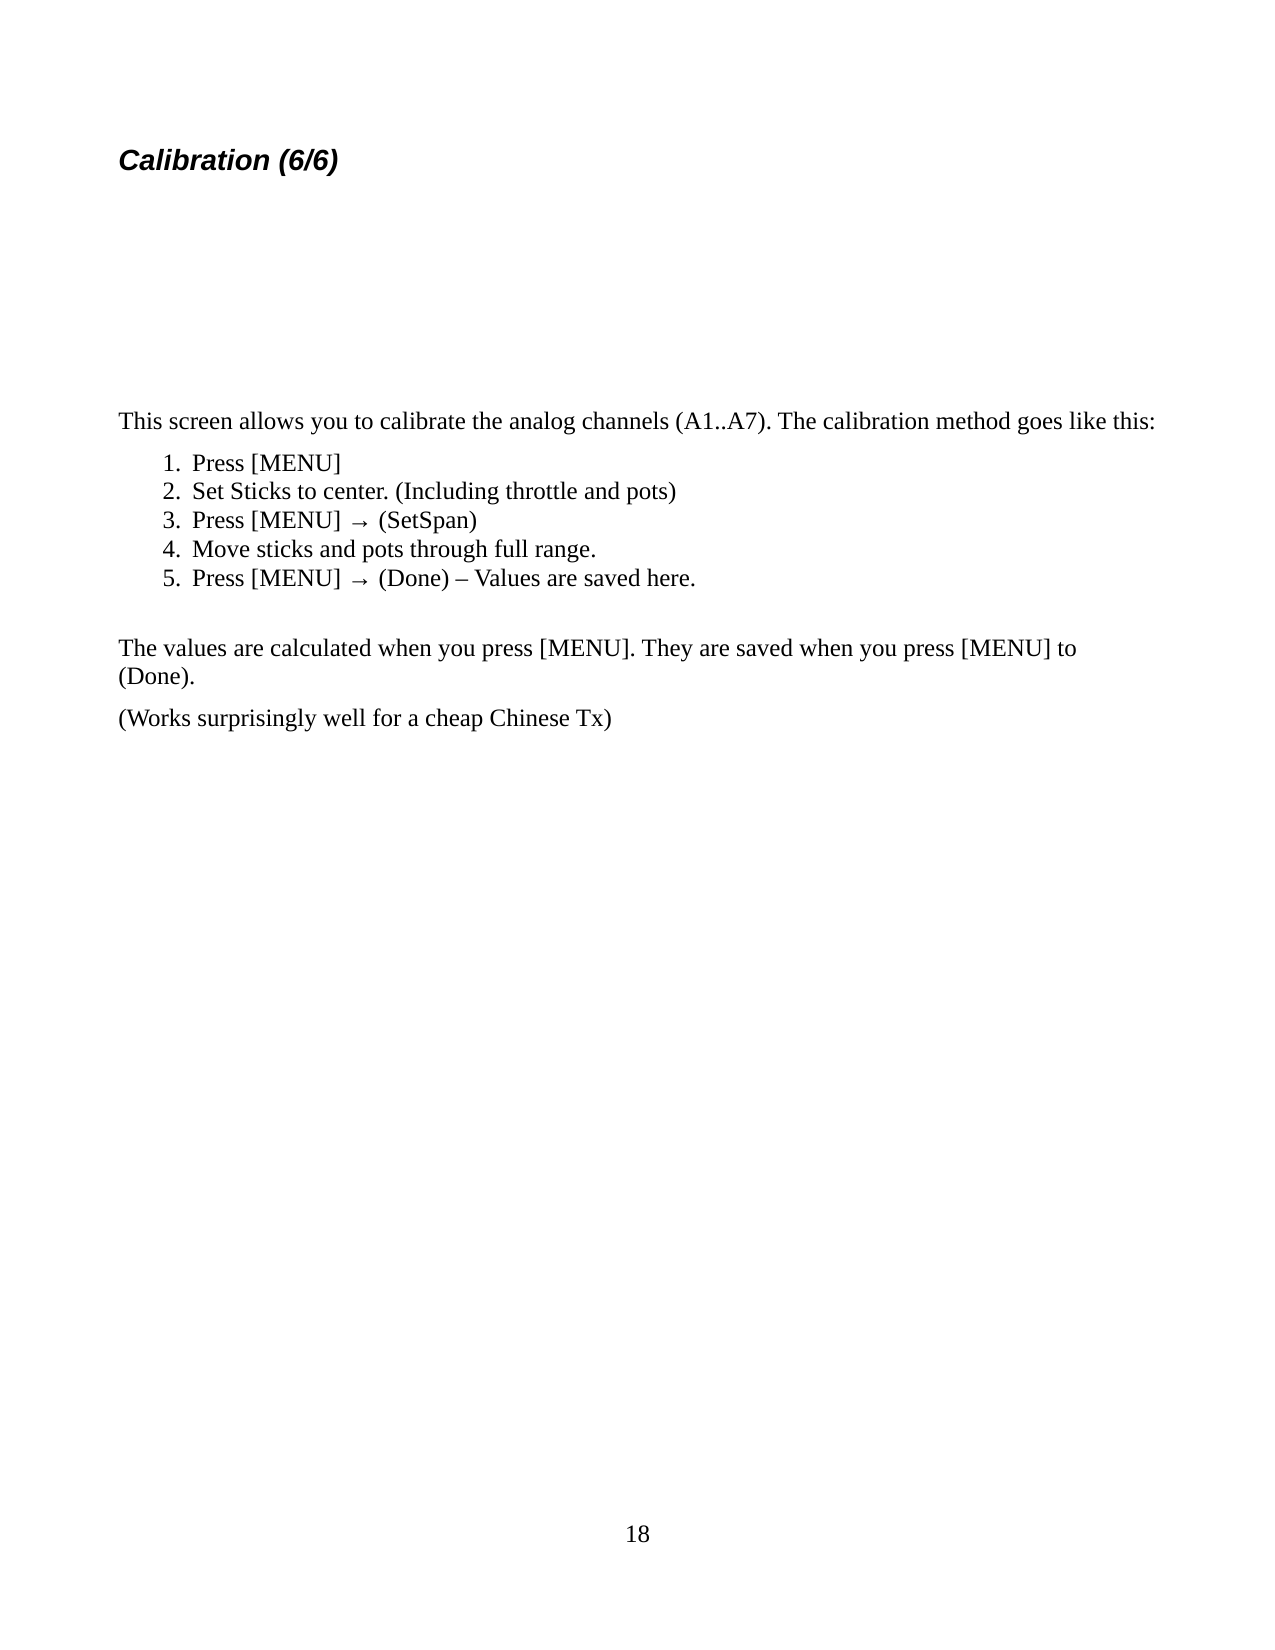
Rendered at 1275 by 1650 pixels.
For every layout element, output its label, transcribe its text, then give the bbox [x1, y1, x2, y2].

text The values are calculated when you press [MENU]. They are saved when you press [MENU] to (Done). [118, 604, 1157, 690]
list Set Sticks to center. (Including throttle and pots) [162, 476, 1157, 505]
list Move sticks and pots through full range. [162, 534, 1157, 563]
subtitle Calibration (6/6) [118, 143, 1157, 177]
list Press [MENU] → (SetSpan) [162, 505, 1157, 534]
list Press [MENU] → (Done) – Values are saved here. [162, 563, 1157, 591]
text (Works surprisingly well for a cheap Chinese Tx) [118, 703, 1157, 731]
list Press [MENU] [162, 448, 1157, 476]
text This screen allows you to calibrate the analog channels (A1..A7). The calibration method goes like this: [118, 406, 1157, 435]
